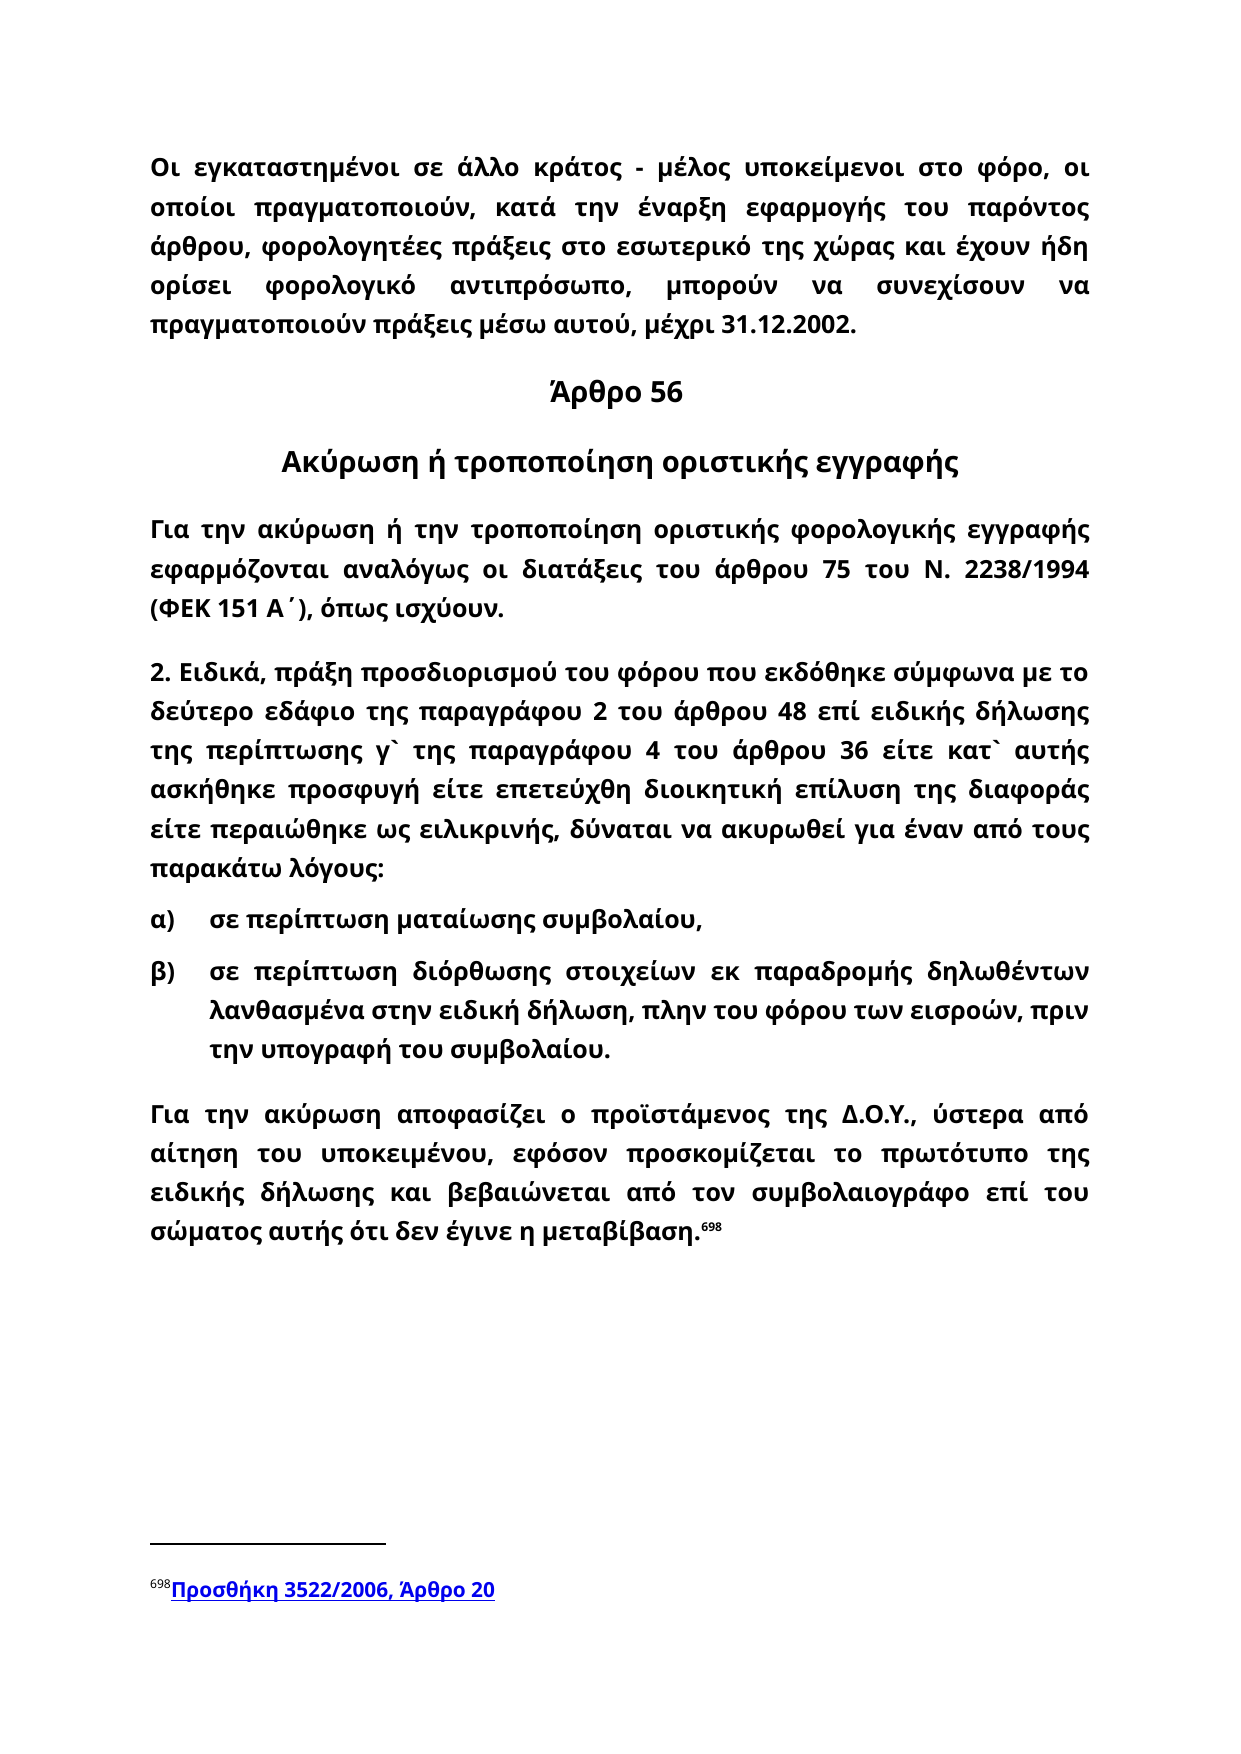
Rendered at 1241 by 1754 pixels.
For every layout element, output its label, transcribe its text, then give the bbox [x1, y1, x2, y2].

subtitle Άρθρο 56 [150, 371, 1090, 411]
text Για την ακύρωση ή την τροποποίηση οριστικής φορολογικής εγγραφής εφαρμόζονται αναλόγως οι διατάξεις του άρθρου 75 του Ν. 2238/1994 (ΦΕΚ 151 Α΄), όπως ισχύουν. [150, 512, 1090, 624]
list β) σε περίπτωση διόρθωσης στοιχείων εκ παραδρομής δηλωθέντων λανθασμένα στην ειδική δήλωση, πλην του φόρου των εισροών, πριν την υπογραφή του συμβολαίου. [150, 954, 1090, 1066]
text Για την ακύρωση αποφασίζει ο προϊστάμενος της Δ.Ο.Υ., ύστερα από αίτηση του υποκειμένου, εφόσον προσκομίζεται το πρωτότυπο της ειδικής δήλωσης και βεβαιώνεται από τον συμβολαιογράφο επί του σώματος αυτής ότι δεν έγινε η μεταβίβαση. [150, 1096, 1090, 1248]
text Προσθήκη 3522/2006, Άρθρο 20 [150, 1576, 1090, 1604]
list α) σε περίπτωση ματαίωσης συμβολαίου, [150, 902, 1090, 936]
text Οι εγκαταστημένοι σε άλλο κράτος - μέλος υποκείμενοι στο φόρο, οι οποίοι πραγματοποιούν, κατά την έναρξη εφαρμογής του παρόντος άρθρου, φορολογητέες πράξεις στο εσωτερικό της χώρας και έχουν ήδη ορίσει φορολογικό αντιπρόσωπο, μπορούν να συνεχίσουν να πραγματοποιούν πράξεις μέσω αυτού, μέχρι 31.12.2002. [150, 150, 1090, 341]
text 2. Ειδικά, πράξη προσδιορισμού του φόρου που εκδόθηκε σύμφωνα με το δεύτερο εδάφιο της παραγράφου 2 του άρθρου 48 επί ειδικής δήλωσης της περίπτωσης γ` της παραγράφου 4 του άρθρου 36 είτε κατ` αυτής ασκήθηκε προσφυγή είτε επετεύχθη διοικητική επίλυση της διαφοράς είτε περαιώθηκε ως ειλικρινής, δύναται να ακυρωθεί για έναν από τους παρακάτω λόγους: [150, 654, 1090, 884]
subtitle Ακύρωση ή τροποποίηση οριστικής εγγραφής [150, 441, 1090, 481]
